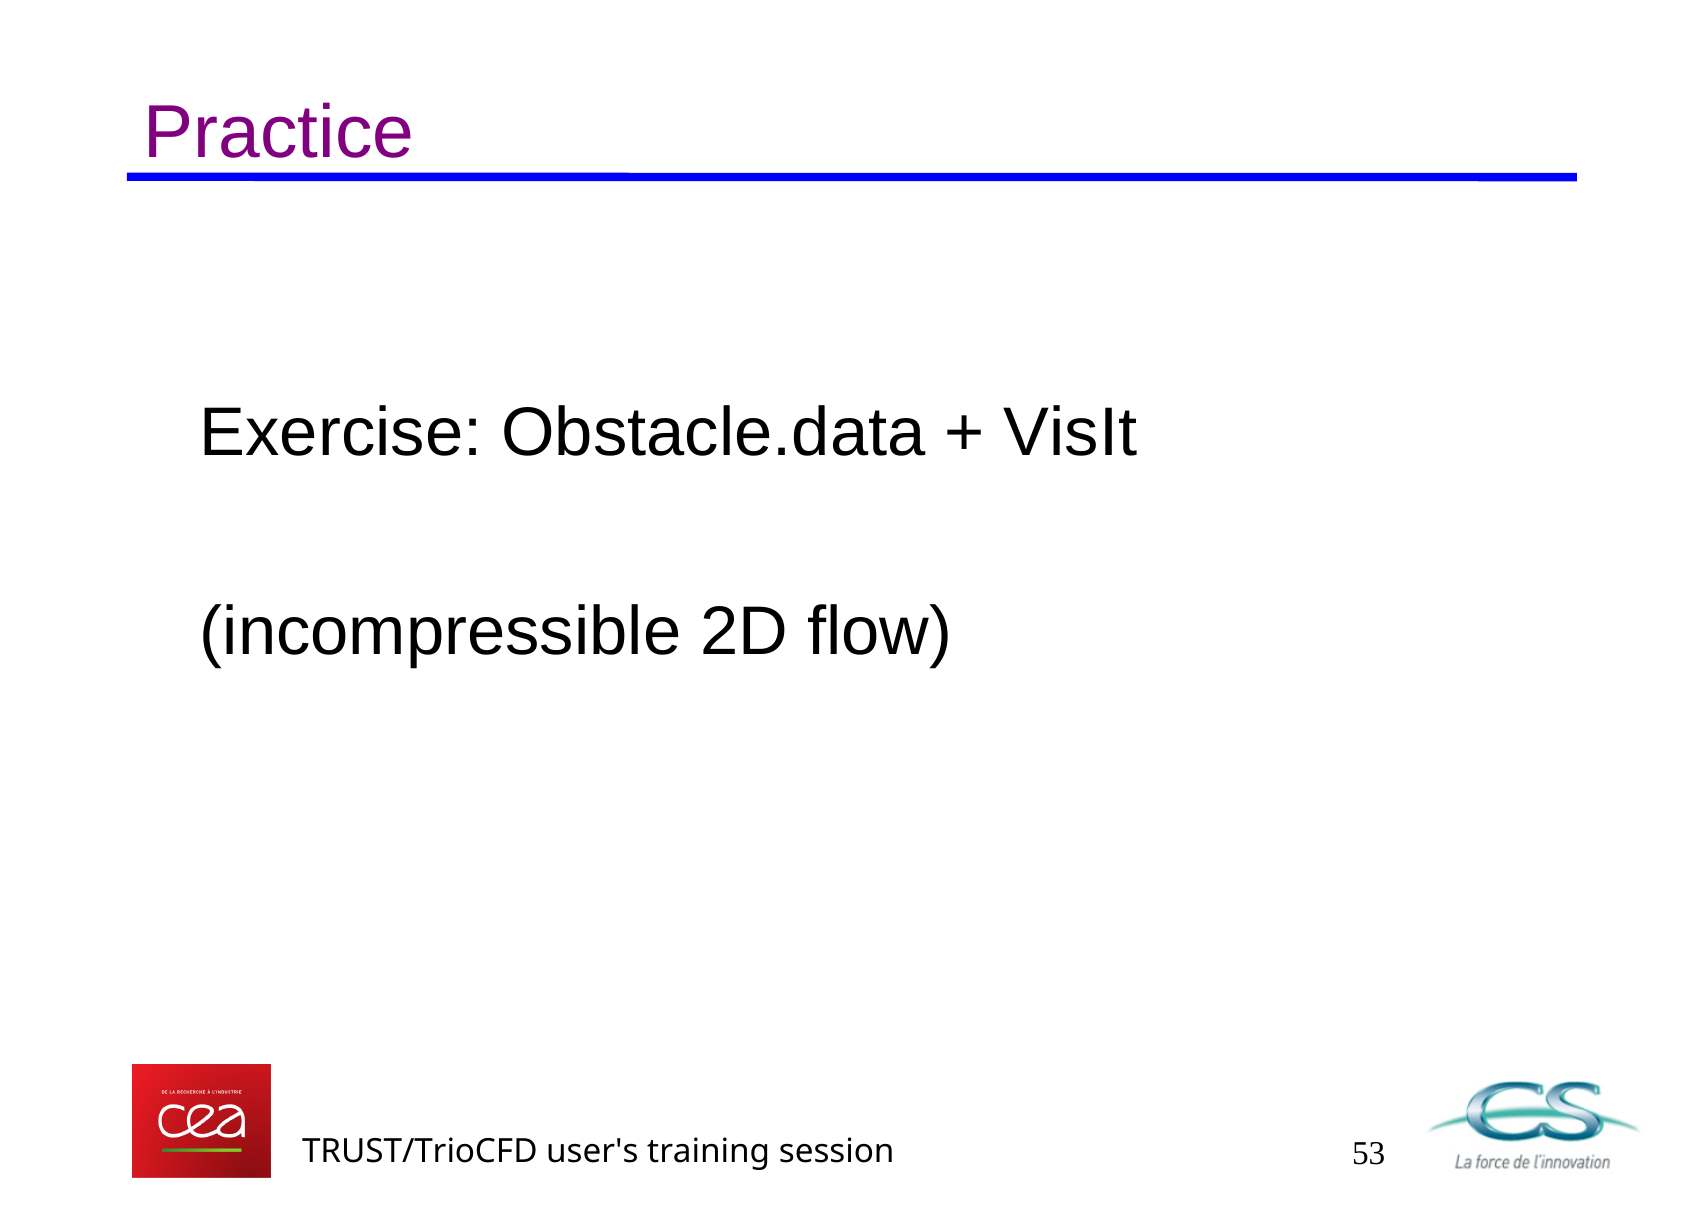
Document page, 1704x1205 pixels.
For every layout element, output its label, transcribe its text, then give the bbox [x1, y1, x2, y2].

list Exercise: Obstacle.data + VisIt (incompressible 2D flow) [127, 378, 1576, 965]
picture [132, 1064, 271, 1178]
title Practice [127, 39, 1576, 215]
picture [1423, 1072, 1648, 1179]
